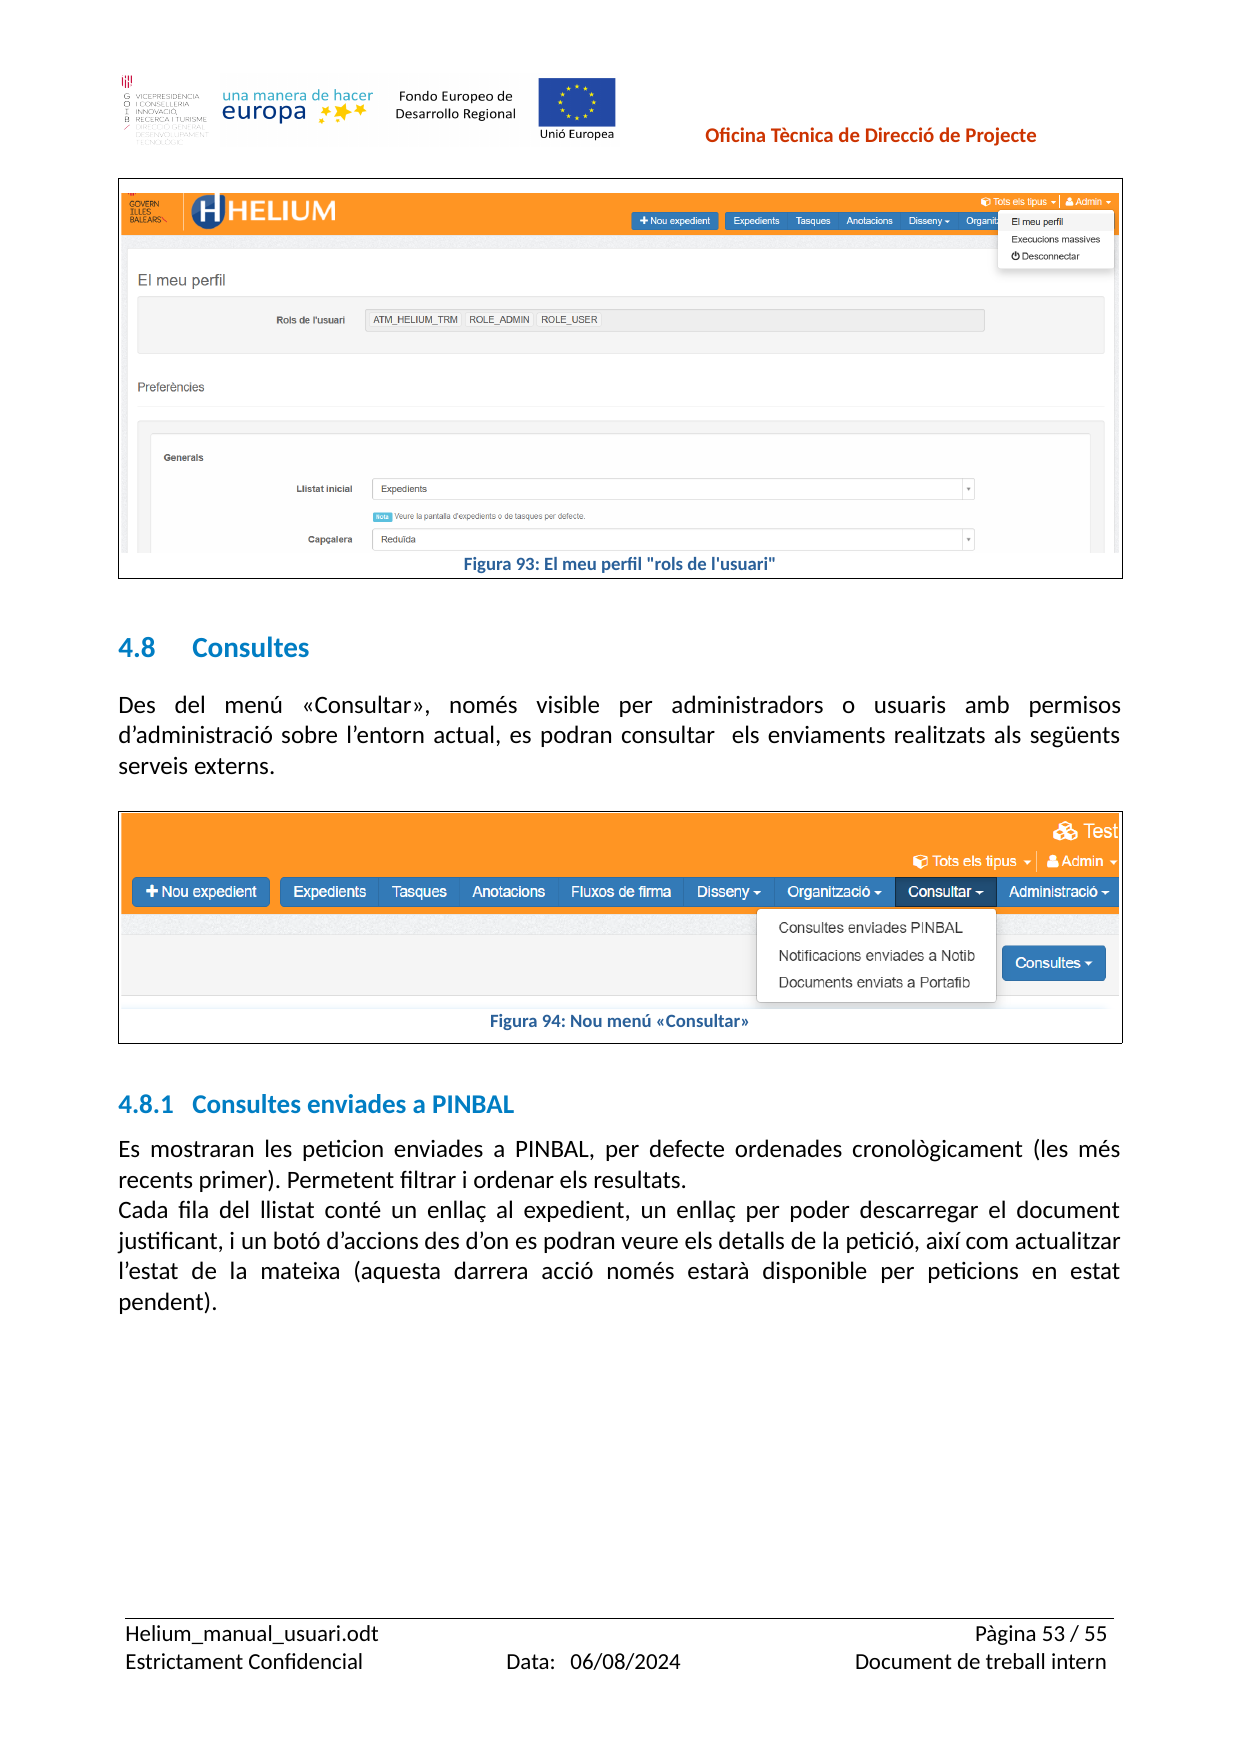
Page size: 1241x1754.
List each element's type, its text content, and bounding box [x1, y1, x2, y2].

list Es mostraran les peticion enviades a PINBAL, per defecte ordenades cronològicament (les més recents primer). Permetent filtrar i ordenar els resultats. [83, 1133, 1122, 1194]
picture [121, 813, 1119, 1009]
list Cada fila del llistat conté un enllaç al expedient, un enllaç per poder descarregar el document justificant, i un botó d’accions des d’on es podran veure els detalls de la petició, així com actualitzar l’estat de la mateixa (aquesta darrera acció només estarà disponible per peticions en estat pendent). [83, 1194, 1122, 1316]
subtitle Consultes enviades a PINBAL [118, 1088, 1122, 1121]
picture [219, 73, 621, 147]
text Figura 93: El meu perfil "rols de l'usuari" [121, 553, 1119, 575]
picture [118, 73, 213, 147]
text Figura 94: Nou menú «Consultar» [121, 1009, 1119, 1032]
subtitle Consultes [118, 629, 1122, 665]
text Des del menú «Consultar», només visible per administradors o usuaris amb permisos d’administració sobre l’entorn actual, es podran consultar els enviaments realitzats als següents serveis externs. [118, 689, 1122, 780]
picture [121, 193, 1119, 553]
